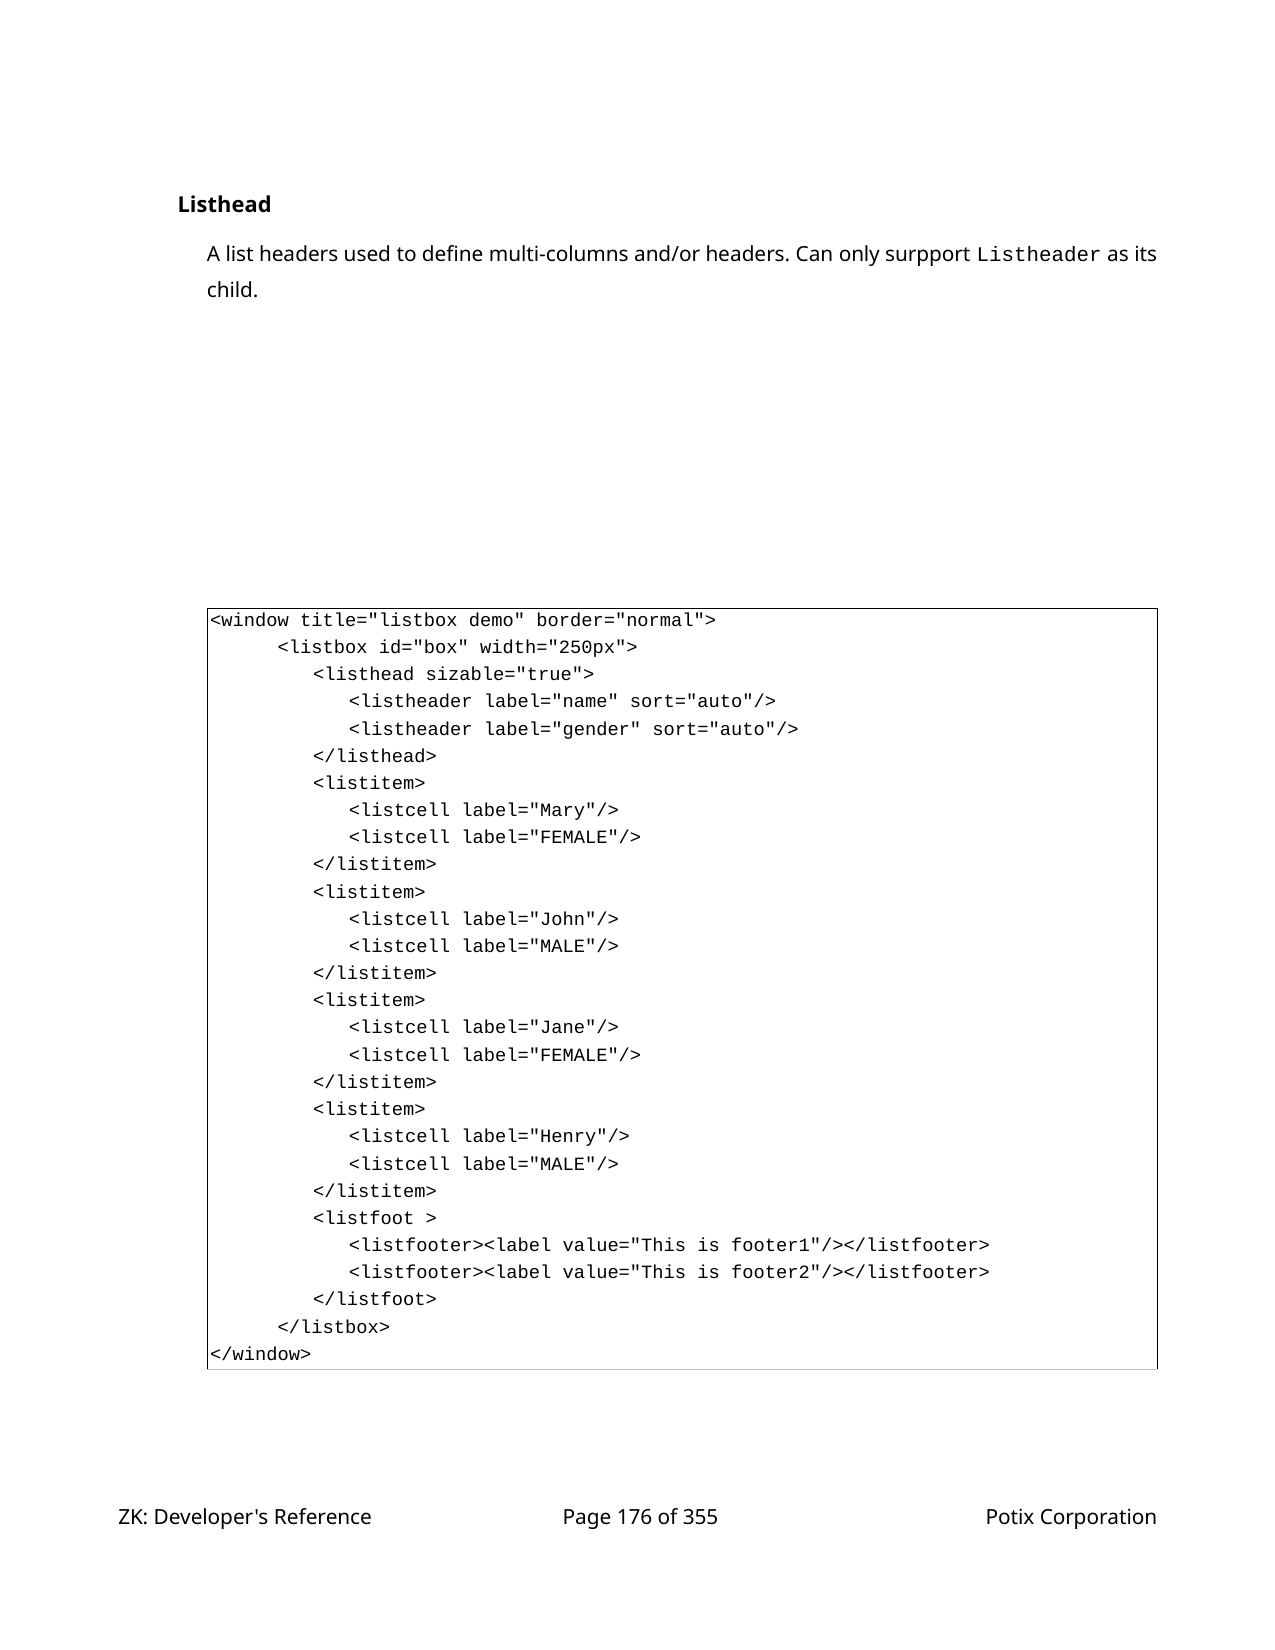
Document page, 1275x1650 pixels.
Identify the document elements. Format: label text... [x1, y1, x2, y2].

text <listitem> [208, 879, 1157, 904]
text </listfoot> [208, 1287, 1157, 1312]
text <listitem> [208, 1097, 1157, 1121]
text </listitem> [208, 852, 1157, 877]
text <listfooter><label value="This is footer1"/></listfooter> [208, 1233, 1157, 1257]
text <listitem> [208, 988, 1157, 1012]
text <listcell label="MALE"/> [208, 1151, 1157, 1176]
text </listitem> [208, 1178, 1157, 1203]
text <listcell label="Mary"/> [208, 798, 1157, 822]
text </listitem> [208, 1070, 1157, 1094]
subtitle Listhead [177, 189, 1157, 219]
text <listcell label="MALE"/> [208, 934, 1157, 958]
text <window title="listbox demo" border="normal"> [208, 609, 1157, 632]
text <listcell label="FEMALE"/> [208, 825, 1157, 849]
text </listhead> [208, 743, 1157, 768]
text <listfooter><label value="This is footer2"/></listfooter> [208, 1260, 1157, 1284]
text <listbox id="box" width="250px"> [208, 635, 1157, 659]
text <listfoot > [208, 1206, 1157, 1230]
text <listcell label="Jane"/> [208, 1015, 1157, 1040]
text <listcell label="Henry"/> [208, 1124, 1157, 1148]
text <listhead sizable="true"> [208, 662, 1157, 686]
text </listbox> [208, 1314, 1157, 1339]
text <listcell label="John"/> [208, 907, 1157, 931]
text <listitem> [208, 771, 1157, 795]
text A list headers used to define multi-columns and/or headers. Can only surpport Listheader as its child. [207, 239, 1157, 303]
text <listheader label="name" sort="auto"/> [208, 689, 1157, 713]
text </window> [208, 1342, 1157, 1369]
text </listitem> [208, 961, 1157, 985]
text <listheader label="gender" sort="auto"/> [208, 716, 1157, 741]
text <listcell label="FEMALE"/> [208, 1043, 1157, 1067]
